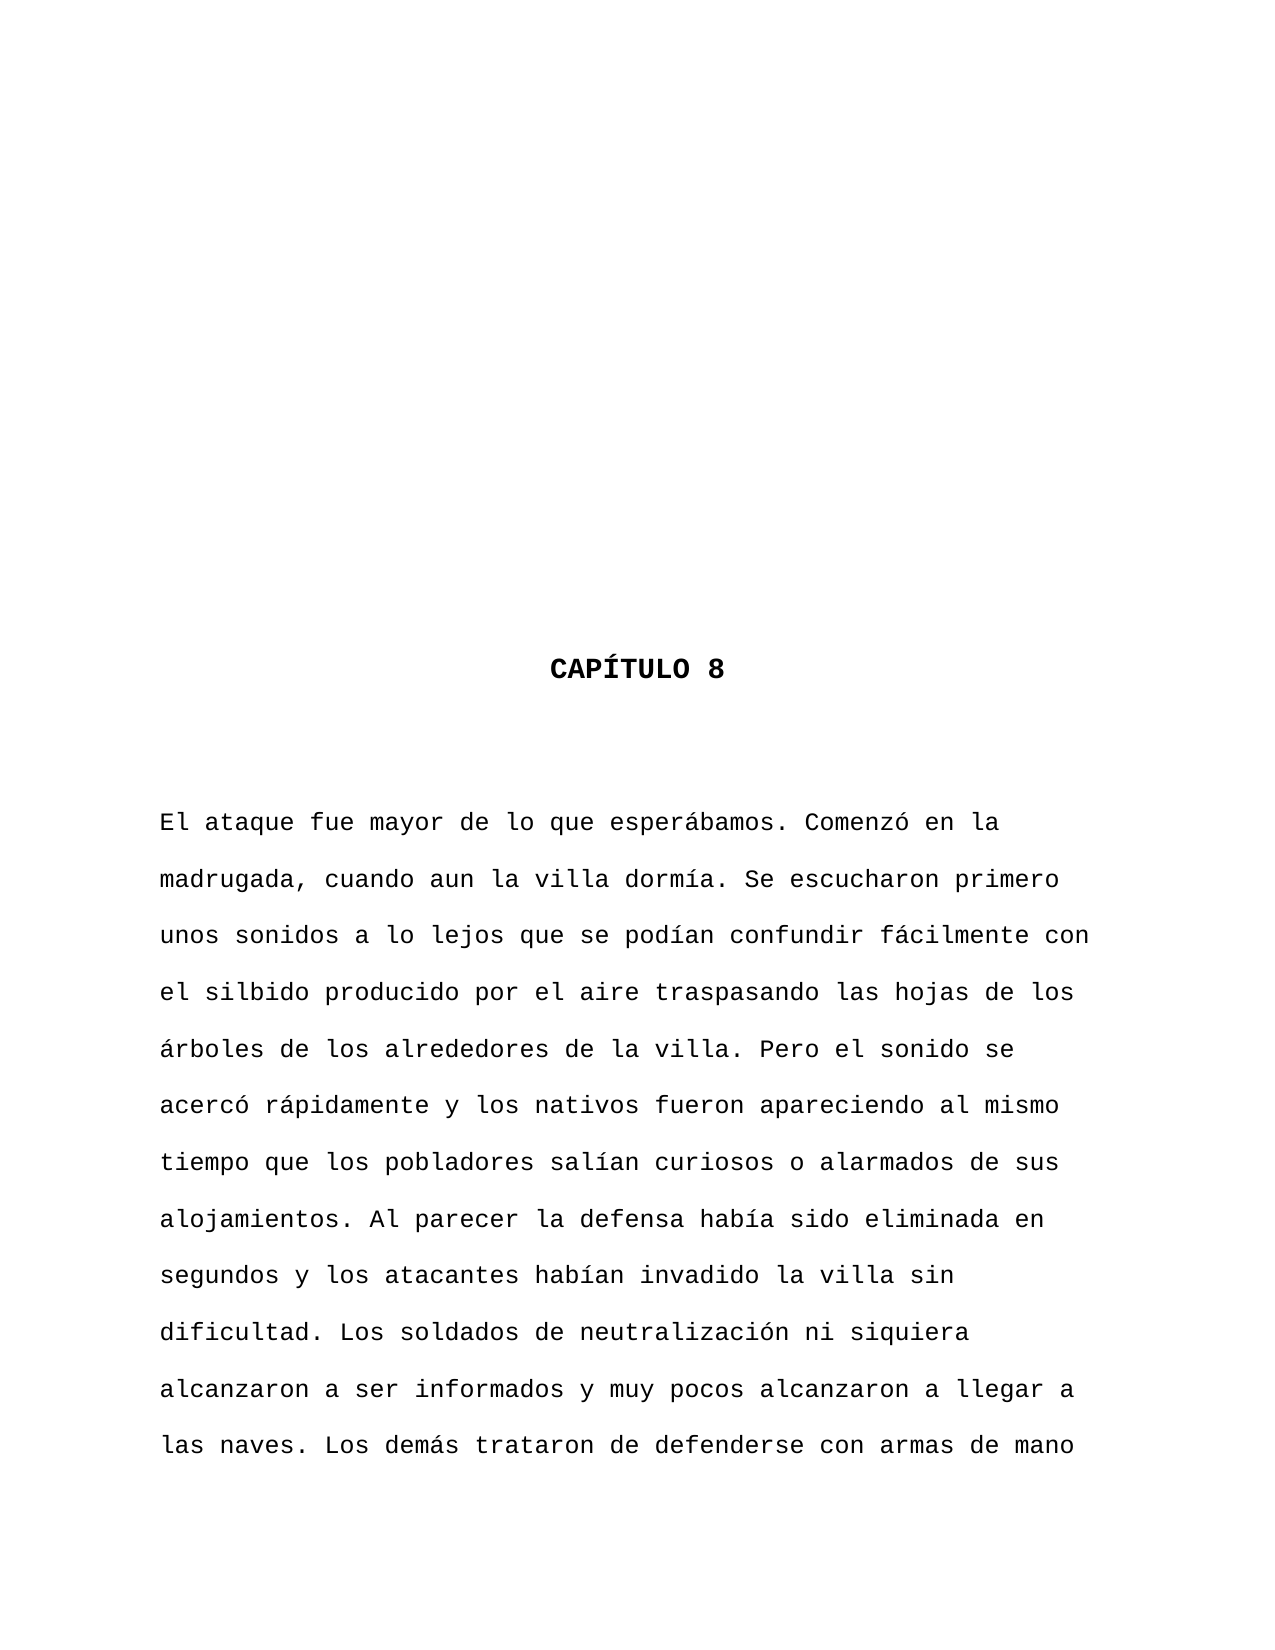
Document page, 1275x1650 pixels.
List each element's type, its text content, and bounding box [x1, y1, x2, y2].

text El ataque fue mayor de lo que esperábamos. Comenzó en la madrugada, cuando aun la villa dormía. Se escucharon primero unos sonidos a lo lejos que se podían confundir fácilmente con el silbido producido por el aire traspasando las hojas de los árboles de los alrededores de la villa. Pero el sonido se acercó rápidamente y los nativos fueron apareciendo al mismo tiempo que los pobladores salían curiosos o alarmados de sus alojamientos. Al parecer la defensa había sido eliminada en segundos y los atacantes habían invadido la villa sin dificultad. Los soldados de neutralización ni siquiera alcanzaron a ser informados y muy pocos alcanzaron a llegar a las naves. Los demás trataron de defenderse con armas de mano [159, 809, 1116, 1461]
title Capítulo 8 [150, 654, 1125, 687]
